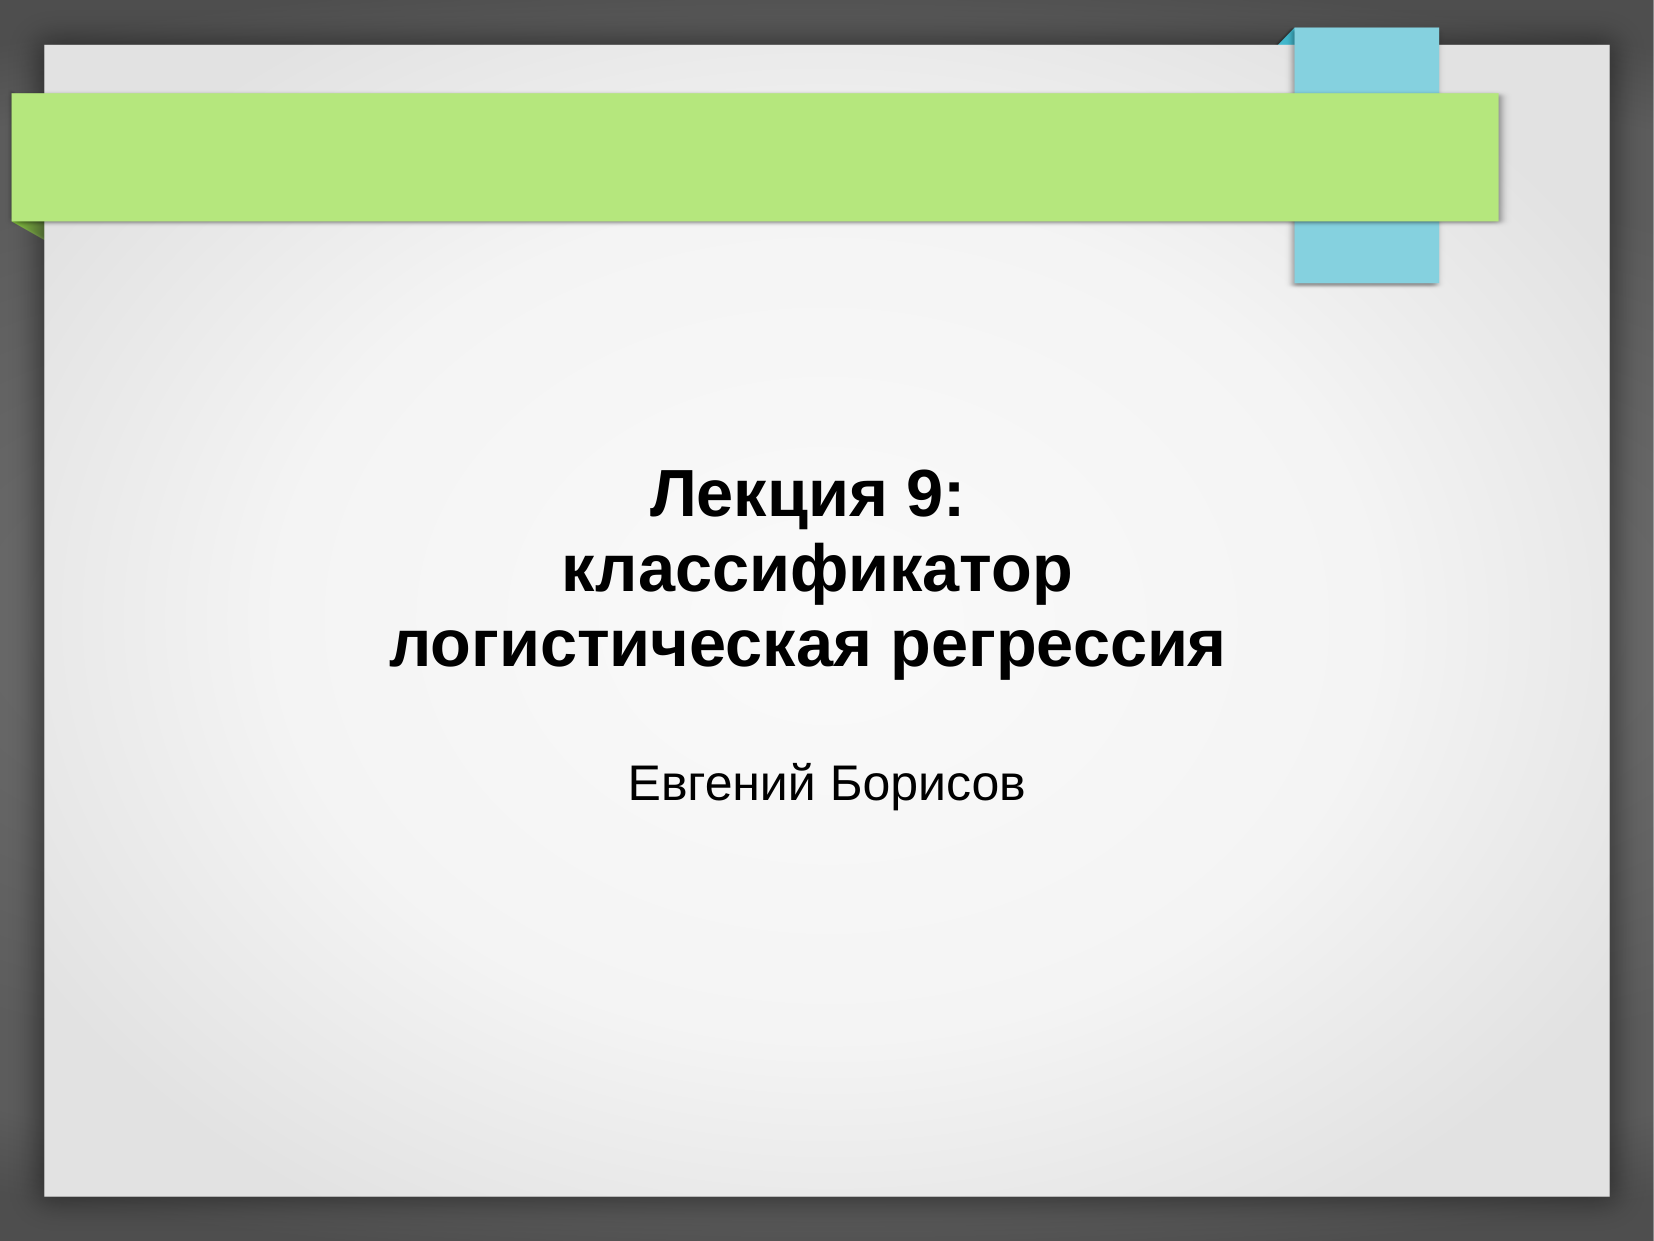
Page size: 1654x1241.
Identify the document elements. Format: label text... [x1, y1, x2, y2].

subtitle Лекция 9: классификатор логистическая регрессия Евгений Борисов [82, 290, 1571, 1010]
picture [0, 0, 1654, 1241]
